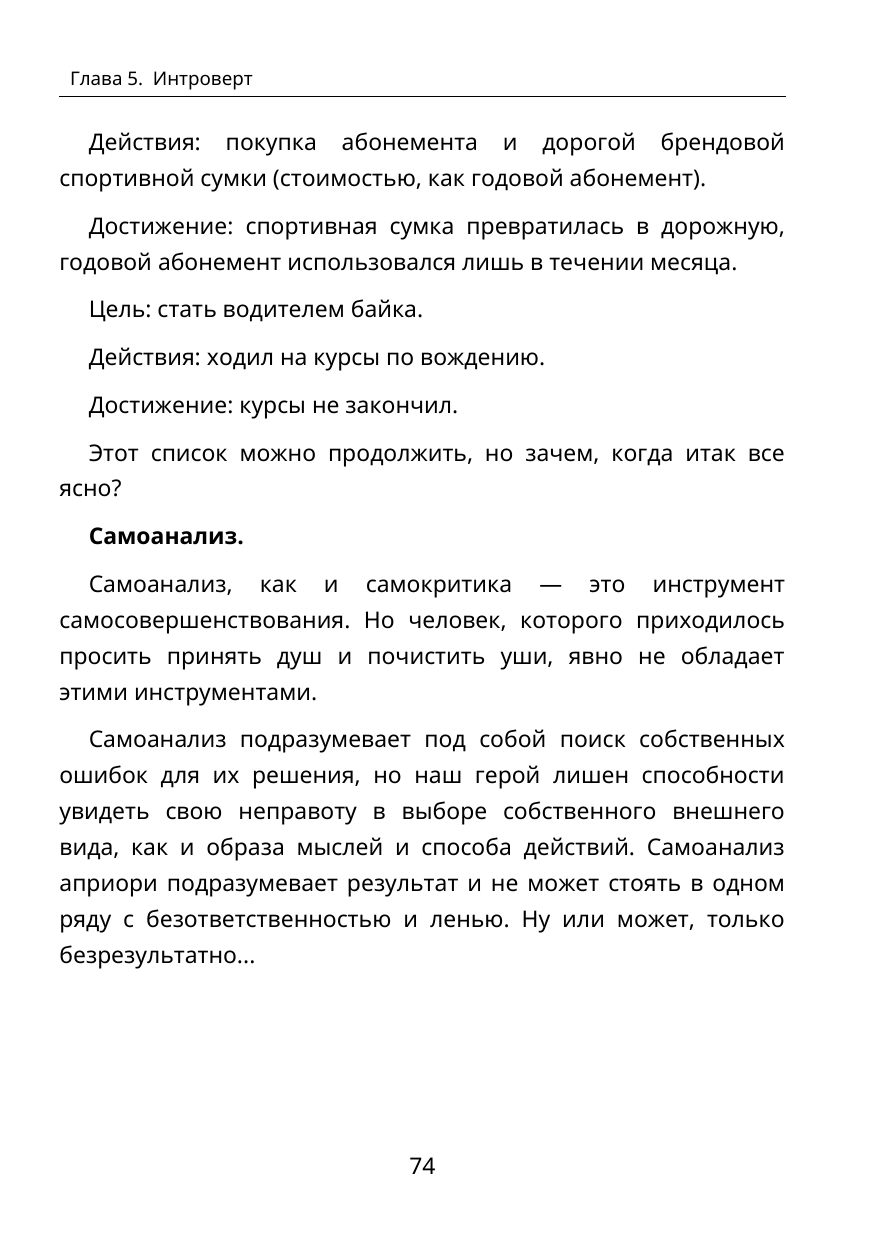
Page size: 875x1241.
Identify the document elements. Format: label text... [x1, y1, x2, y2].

text Действия: покупка абонемента и дорогой брендовой спортивной сумки (стоимостью, как годовой абонемент). [59, 126, 786, 193]
text Достижение: спортивная сумка превратилась в дорожную, годовой абонемент использовался лишь в течении месяца. [59, 210, 786, 277]
text Самоанализ, как и самокритика — это инструмент самосовершенствования. Но человек, которого приходилось просить принять душ и почистить уши, явно не обладает этими инструментами. [59, 568, 786, 707]
text Достижение: курсы не закончил. [59, 389, 786, 420]
text Самоанализ. [59, 520, 786, 551]
text Действия: ходил на курсы по вождению. [59, 341, 786, 372]
text Этот список можно продолжить, но зачем, когда итак все ясно? [59, 436, 786, 504]
text Цель: стать водителем байка. [59, 293, 786, 324]
text Самоанализ подразумевает под собой поиск собственных ошибок для их решения, но наш герой лишен способности увидеть свою неправоту в выборе собственного внешнего вида, как и образа мыслей и способа действий. Самоанализ априори подразумевает результат и не может стоять в одном ряду с безответственностью и ленью. Ну или может, только безрезультатно... [59, 723, 786, 970]
